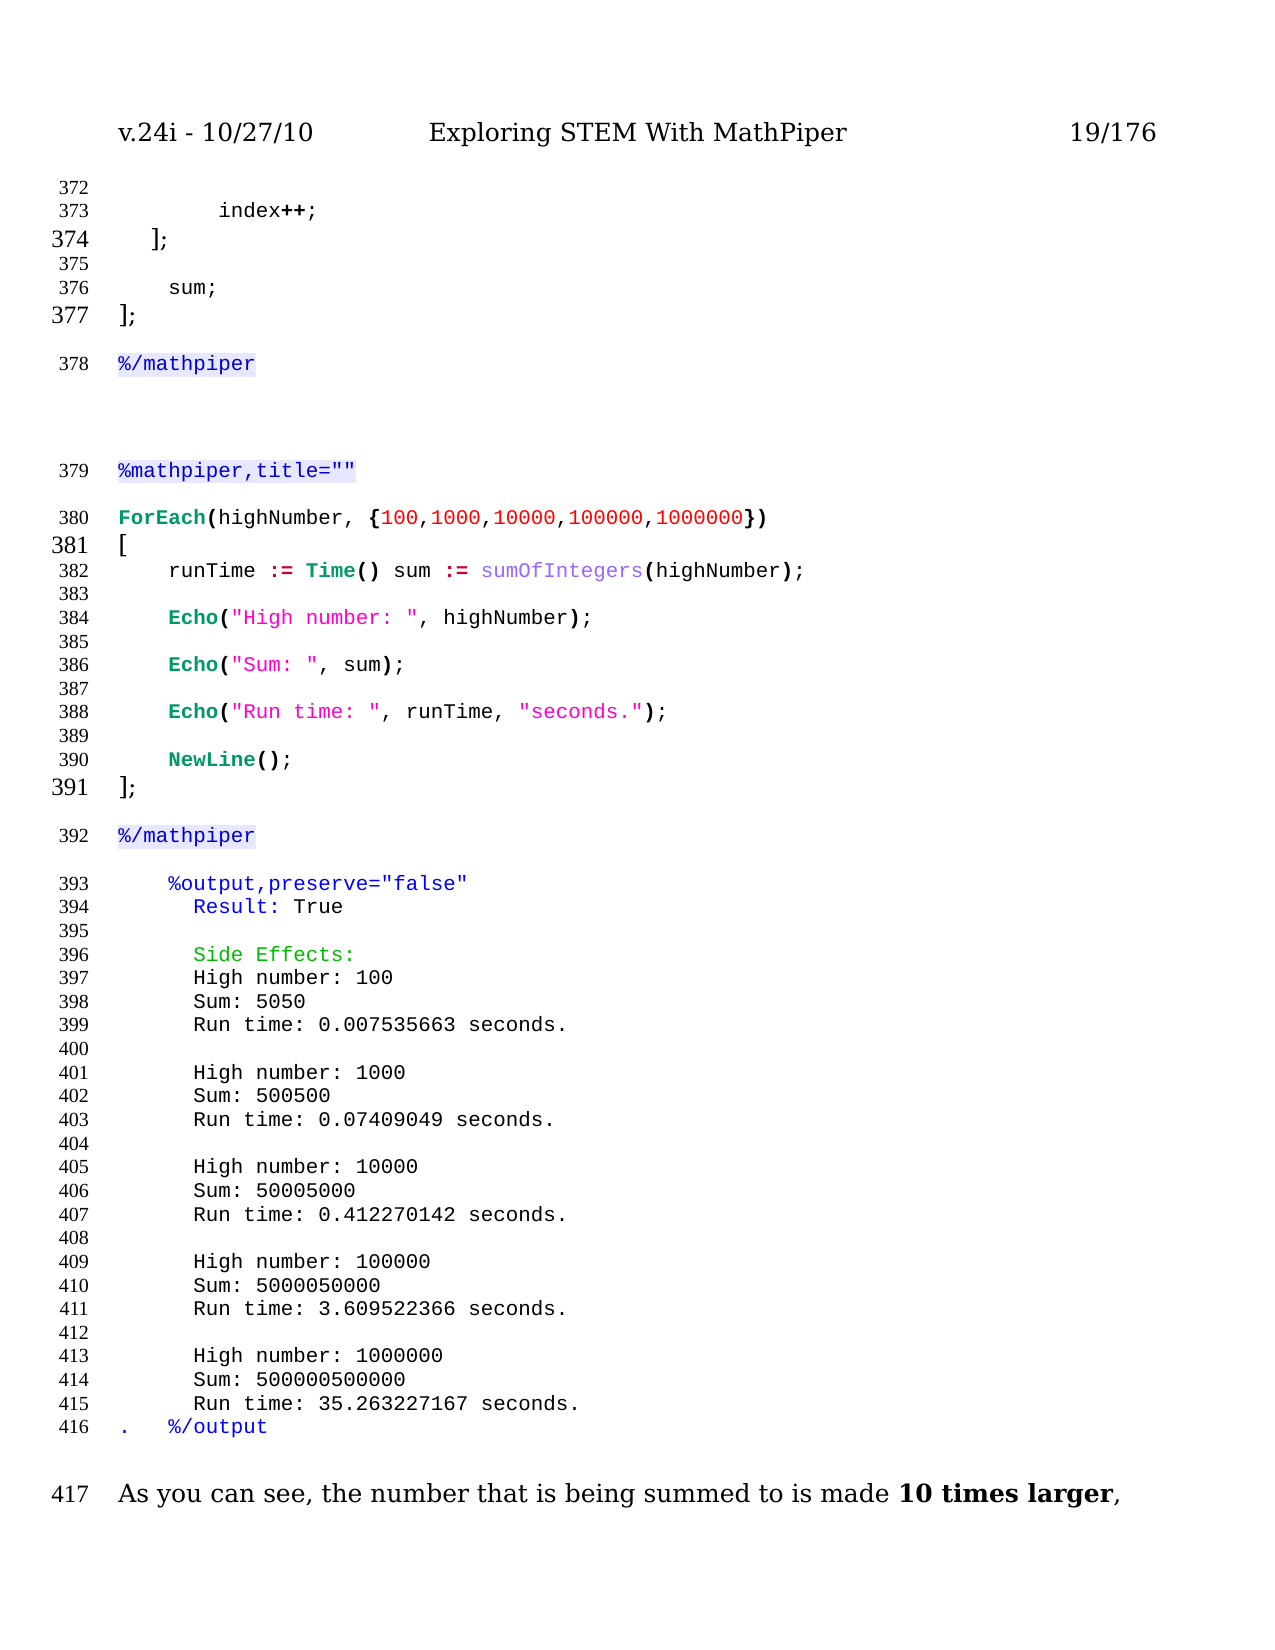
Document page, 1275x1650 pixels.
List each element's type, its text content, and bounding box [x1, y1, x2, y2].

text Run time: 0.007535663 seconds. [118, 1014, 1157, 1038]
text High number: 100 [118, 967, 1157, 991]
text Echo("High number: ", highNumber); [118, 607, 1157, 631]
text %/mathpiper [118, 353, 1157, 377]
text %mathpiper,title="" [118, 459, 1157, 483]
text Echo("Run time: ", runTime, "seconds."); [118, 702, 1157, 725]
text Side Effects: [118, 943, 1157, 967]
text ForEach(highNumber, {100,1000,10000,100000,1000000}) [118, 507, 1157, 531]
text index++; [118, 200, 1157, 224]
text . %/output [118, 1416, 1157, 1440]
text Run time: 35.263227167 seconds. [118, 1393, 1157, 1416]
text NewLine(); [118, 749, 1157, 772]
text High number: 1000000 [118, 1346, 1157, 1369]
text %output,preserve="false" [118, 873, 1157, 896]
text Result: True [118, 896, 1157, 920]
text runTime := Time() sum := sumOfIntegers(highNumber); [118, 560, 1157, 583]
text Sum: 5000050000 [118, 1274, 1157, 1298]
text Sum: 500500 [118, 1085, 1157, 1109]
text %/mathpiper [118, 825, 1157, 849]
text sum; [118, 277, 1157, 301]
text [ [118, 531, 1157, 560]
text Run time: 3.609522366 seconds. [118, 1298, 1157, 1322]
text Run time: 0.07409049 seconds. [118, 1109, 1157, 1133]
text ]; [118, 224, 1157, 253]
text High number: 100000 [118, 1251, 1157, 1274]
text As you can see, the number that is being summed to is made 10 times larger, [118, 1478, 1157, 1508]
text ]; [118, 772, 1157, 802]
text Sum: 50005000 [118, 1180, 1157, 1204]
text Echo("Sum: ", sum); [118, 654, 1157, 678]
text Sum: 5050 [118, 991, 1157, 1014]
text Run time: 0.412270142 seconds. [118, 1204, 1157, 1227]
text High number: 10000 [118, 1156, 1157, 1180]
text High number: 1000 [118, 1062, 1157, 1085]
text Sum: 500000500000 [118, 1369, 1157, 1393]
text ]; [118, 301, 1157, 330]
